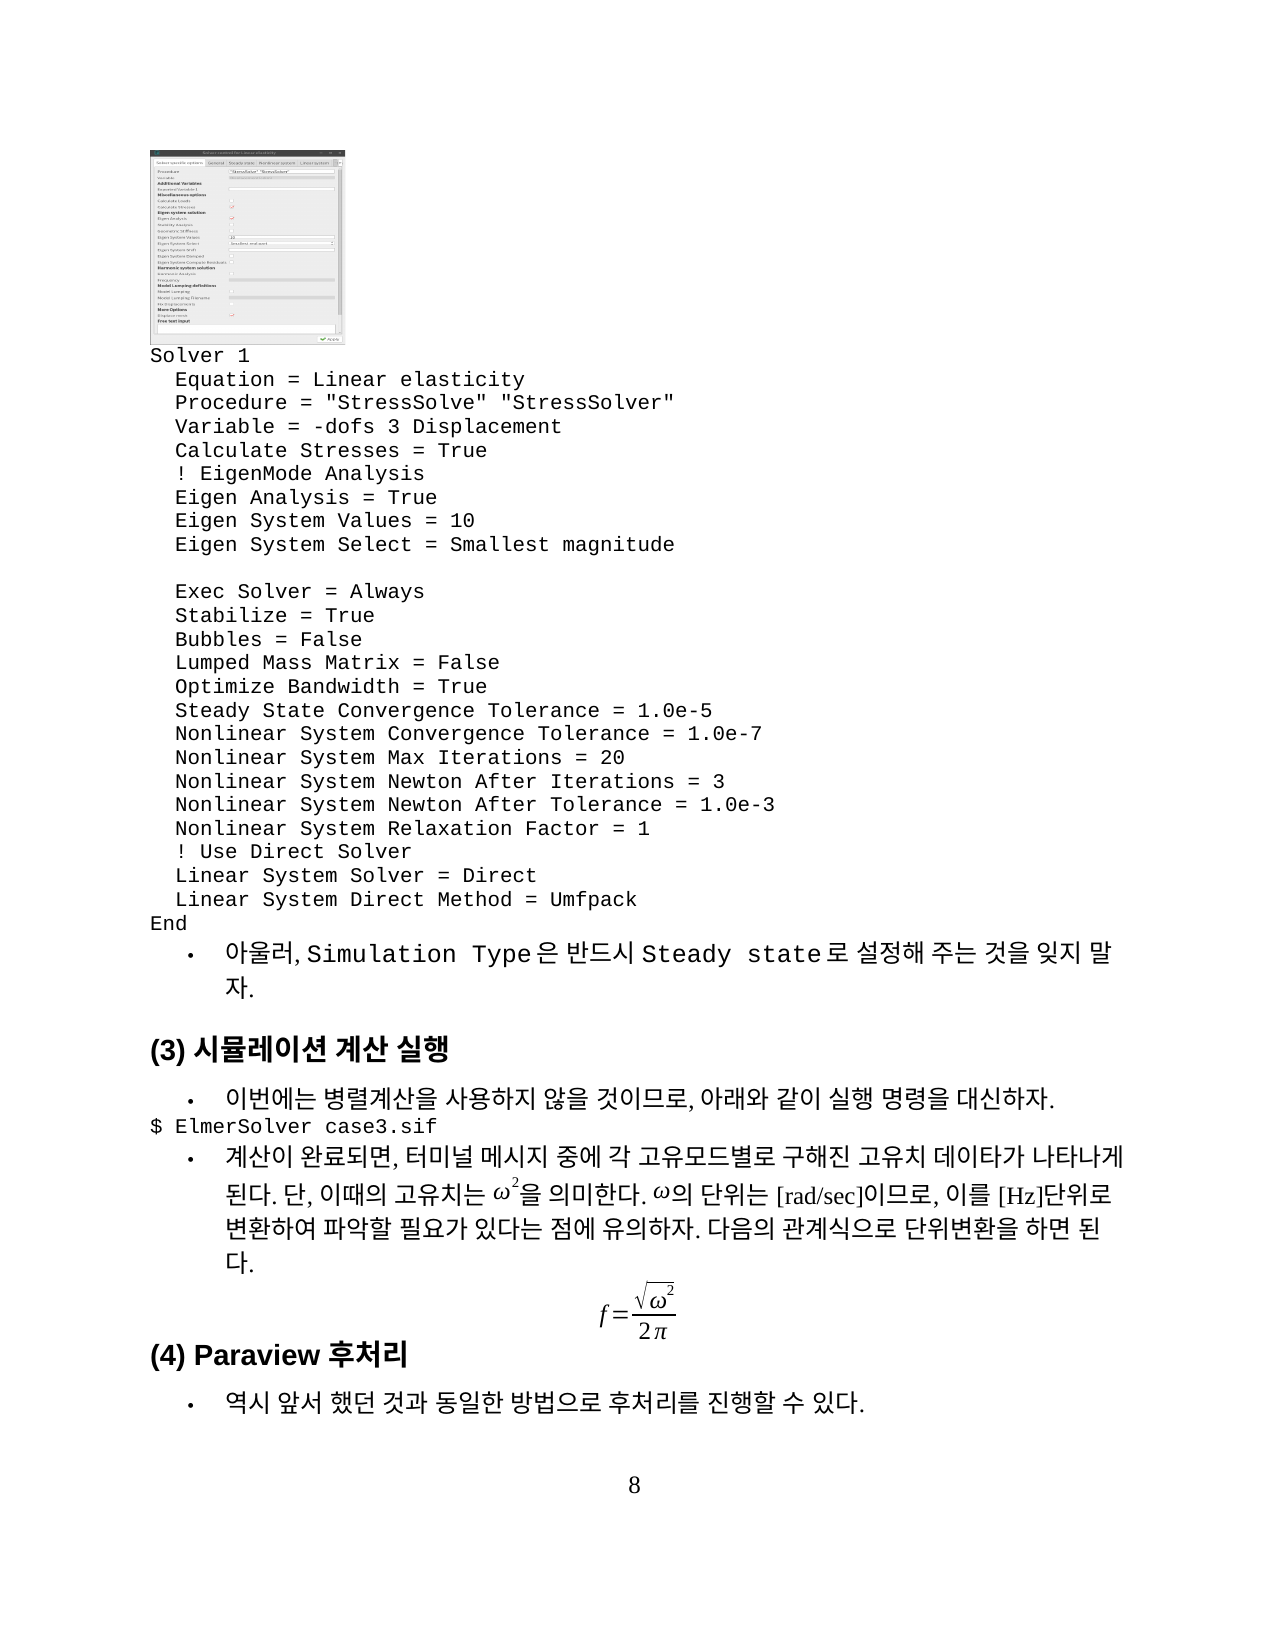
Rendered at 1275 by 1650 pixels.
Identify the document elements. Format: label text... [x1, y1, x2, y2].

subtitle (4) Paraview 후처리 [150, 1334, 1125, 1373]
text Solver 1 [150, 345, 1125, 369]
list 이번에는 병렬계산을 사용하지 않을 것이므로, 아래와 같이 실행 명령을 대신하자. [187, 1082, 1125, 1116]
picture [150, 150, 345, 345]
text Exec Solver = Always [150, 581, 1125, 605]
text Nonlinear System Newton After Tolerance = 1.0e-3 [150, 794, 1125, 818]
text Equation = Linear elasticity [150, 369, 1125, 392]
text Nonlinear System Max Iterations = 20 [150, 747, 1125, 771]
text Nonlinear System Relaxation Factor = 1 [150, 818, 1125, 842]
text Eigen System Values = 10 [150, 511, 1125, 534]
list 역시 앞서 했던 것과 동일한 방법으로 후처리를 진행할 수 있다. [187, 1386, 1125, 1420]
text Calculate Stresses = True [150, 439, 1125, 463]
subtitle (3) 시뮬레이션 계산 실행 [150, 1029, 1125, 1069]
text Nonlinear System Convergence Tolerance = 1.0e-7 [150, 723, 1125, 747]
text ! Use Direct Solver [150, 842, 1125, 865]
text Linear System Solver = Direct [150, 865, 1125, 889]
text Nonlinear System Newton After Iterations = 3 [150, 771, 1125, 794]
list 아울러, Simulation Type은 반드시 Steady state로 설정해 주는 것을 잊지 말자. [187, 936, 1125, 1004]
text Linear System Direct Method = Umfpack [150, 889, 1125, 912]
text Procedure = "StressSolve" "StressSolver" [150, 392, 1125, 416]
text Lumped Mass Matrix = False [150, 652, 1125, 676]
text Optimize Bandwidth = True [150, 676, 1125, 700]
text $ ElmerSolver case3.sif [150, 1116, 1125, 1139]
list 계산이 완료되면, 터미널 메시지 중에 각 고유모드별로 구해진 고유치 데이타가 나타나게 된다. 단, 이때의 고유치는 을 의미한다. 의 단위는 [rad/sec]이므로, 이를 [Hz]단위로 변환하여 파악할 필요가 있다는 점에 유의하자. 다음의 관계식으로 단위변환을 하면 된다. [187, 1139, 1125, 1280]
text Bubbles = False [150, 629, 1125, 652]
text Eigen System Select = Smallest magnitude [150, 534, 1125, 558]
text ! EigenMode Analysis [150, 463, 1125, 487]
text Eigen Analysis = True [150, 487, 1125, 511]
text Stabilize = True [150, 605, 1125, 629]
text Steady State Convergence Tolerance = 1.0e-5 [150, 700, 1125, 723]
text Variable = -dofs 3 Displacement [150, 416, 1125, 439]
text End [150, 912, 1125, 936]
